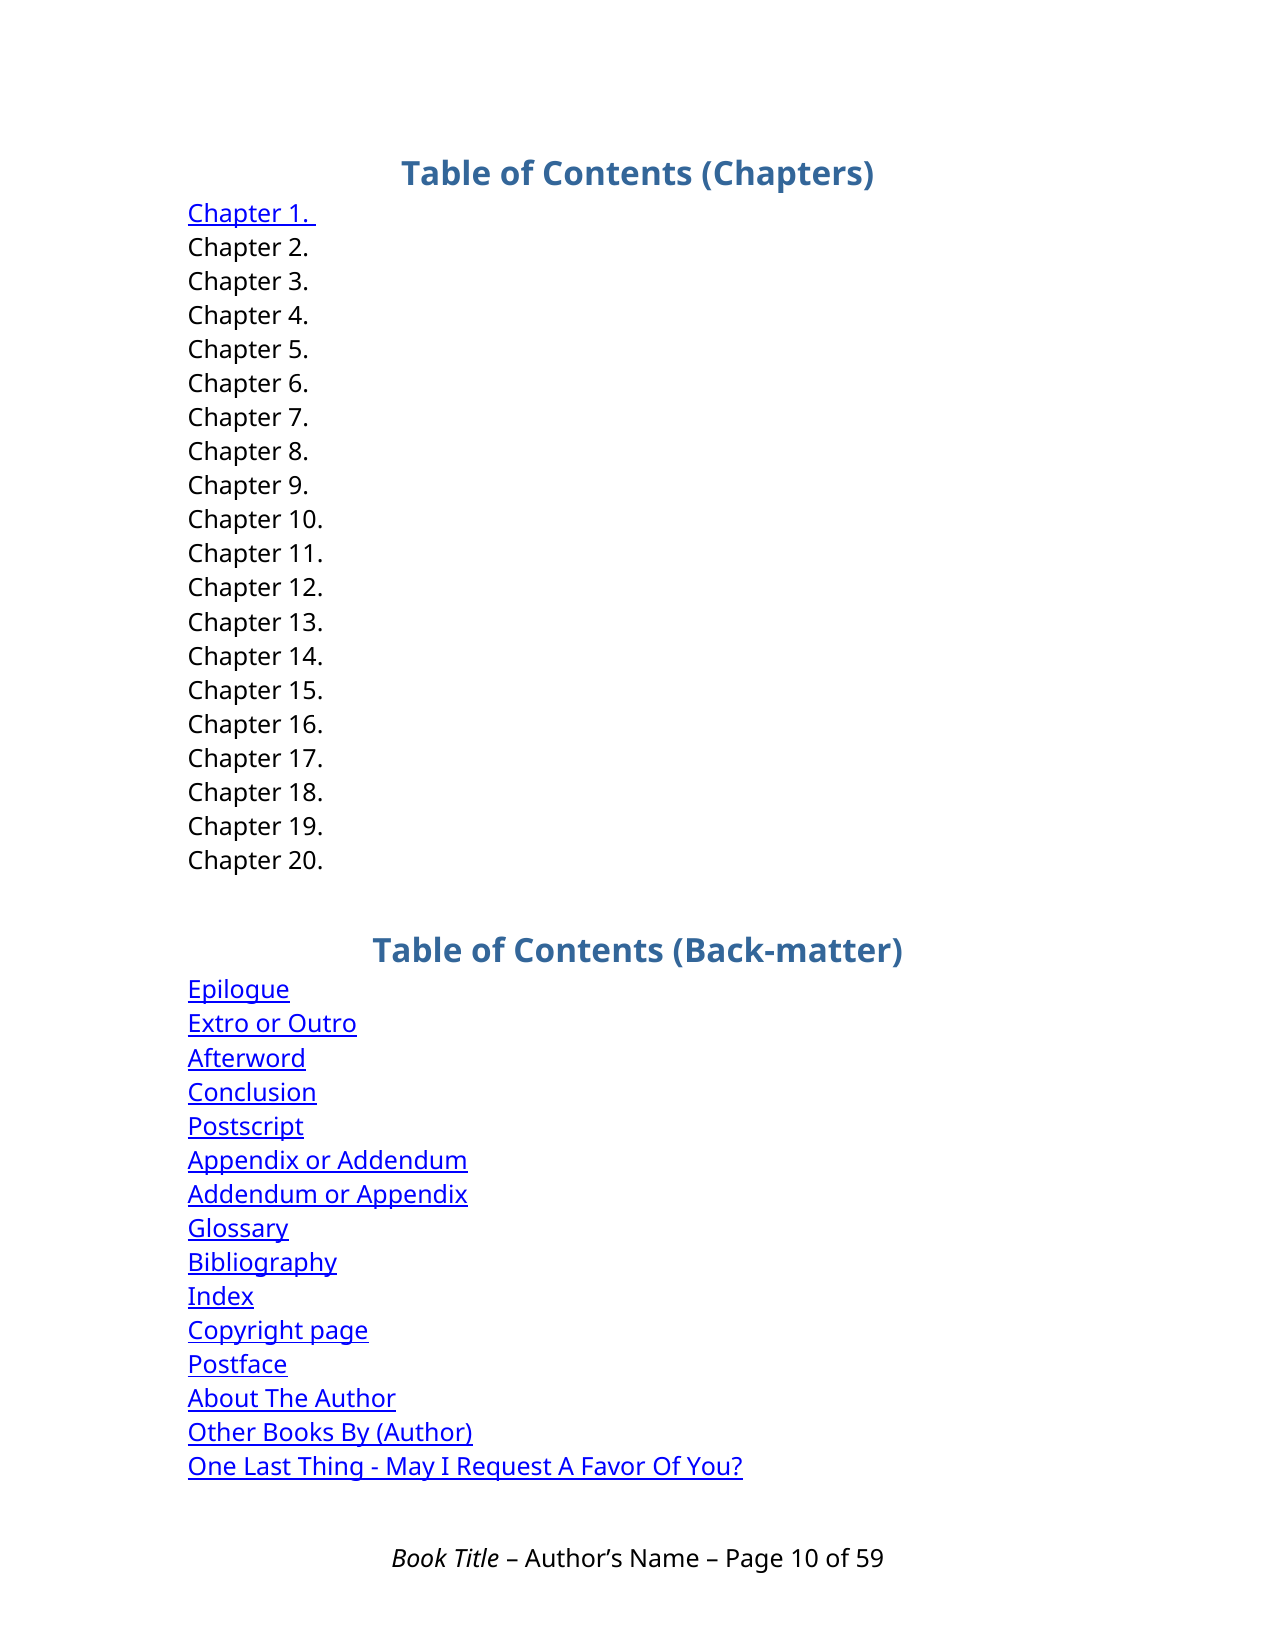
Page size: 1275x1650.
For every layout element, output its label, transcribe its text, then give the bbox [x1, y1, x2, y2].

text Afterword [187, 1040, 1087, 1074]
text Chapter 13. [187, 604, 1087, 638]
text Chapter 20. [187, 843, 1087, 877]
text Addendum or Appendix [187, 1176, 1087, 1211]
text Chapter 17. [187, 740, 1087, 774]
text Chapter 4. [187, 298, 1087, 332]
text Extro or Outro [187, 1006, 1087, 1040]
text Chapter 8. [187, 434, 1087, 468]
text Appendix or Addendum [187, 1142, 1087, 1176]
text Chapter 9. [187, 468, 1087, 502]
text Chapter 18. [187, 774, 1087, 808]
text Chapter 10. [187, 502, 1087, 536]
text Chapter 5. [187, 332, 1087, 366]
text Bibliography [187, 1244, 1087, 1279]
text Other Books By (Author) [187, 1415, 1087, 1449]
text Chapter 16. [187, 706, 1087, 740]
text Postface [187, 1347, 1087, 1381]
text Chapter 12. [187, 570, 1087, 604]
text About The Author [187, 1381, 1087, 1415]
text Copyright page [187, 1313, 1087, 1347]
text Chapter 14. [187, 638, 1087, 672]
text Chapter 1. [187, 195, 1087, 229]
text Chapter 2. [187, 229, 1087, 263]
text Chapter 3. [187, 263, 1087, 298]
text Index [187, 1279, 1087, 1313]
text Conclusion [187, 1074, 1087, 1108]
text Chapter 15. [187, 672, 1087, 706]
text Chapter 6. [187, 366, 1087, 400]
subtitle Table of Contents (Chapters) [187, 150, 1087, 195]
text Epilogue [187, 972, 1087, 1006]
text Chapter 7. [187, 400, 1087, 434]
text One Last Thing - May I Request A Favor Of You? [187, 1449, 1087, 1483]
text Postscript [187, 1108, 1087, 1142]
subtitle Table of Contents (Back-matter) [187, 927, 1087, 972]
text Chapter 19. [187, 808, 1087, 843]
text Chapter 11. [187, 536, 1087, 570]
text Glossary [187, 1211, 1087, 1244]
